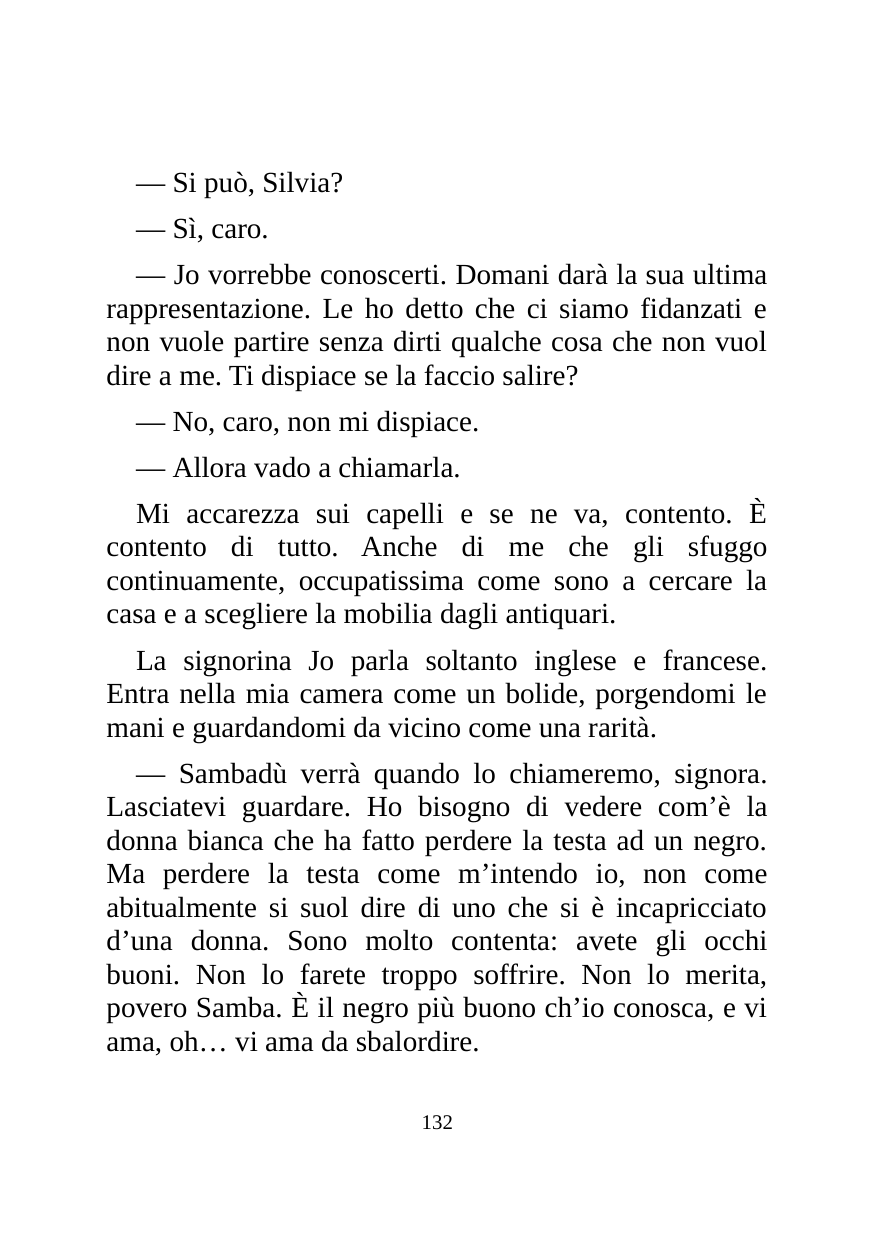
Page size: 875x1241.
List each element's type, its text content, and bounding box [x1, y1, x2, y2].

text — Sì, caro. [106, 211, 768, 245]
text La signorina Jo parla soltanto inglese e francese. Entra nella mia camera come un bolide, porgendomi le mani e guardandomi da vicino come una rarità. [106, 643, 768, 743]
text — Si può, Silvia? [106, 165, 768, 199]
text Mi accarezza sui capelli e se ne va, contento. È contento di tutto. Anche di me che gli sfuggo continuamente, occupatissima come sono a cercare la casa e a scegliere la mobilia dagli antiquari. [106, 496, 768, 630]
text — Jo vorrebbe conoscerti. Domani darà la sua ultima rappresentazione. Le ho detto che ci siamo fidanzati e non vuole partire senza dirti qualche cosa che non vuol dire a me. Ti dispiace se la faccio salire? [106, 257, 768, 391]
text — Sambadù verrà quando lo chiameremo, signora. Lasciatevi guardare. Ho bisogno di vedere com’è la donna bianca che ha fatto perdere la testa ad un negro. Ma perdere la testa come m’intendo io, non come abitualmente si suol dire di uno che si è incapricciato d’una donna. Sono molto contenta: avete gli occhi buoni. Non lo farete troppo soffrire. Non lo merita, povero Samba. È il negro più buono ch’io conosca, e vi ama, oh… vi ama da sbalordire. [106, 756, 768, 1058]
text — Allora vado a chiamarla. [106, 450, 768, 483]
text — No, caro, non mi dispiace. [106, 404, 768, 437]
